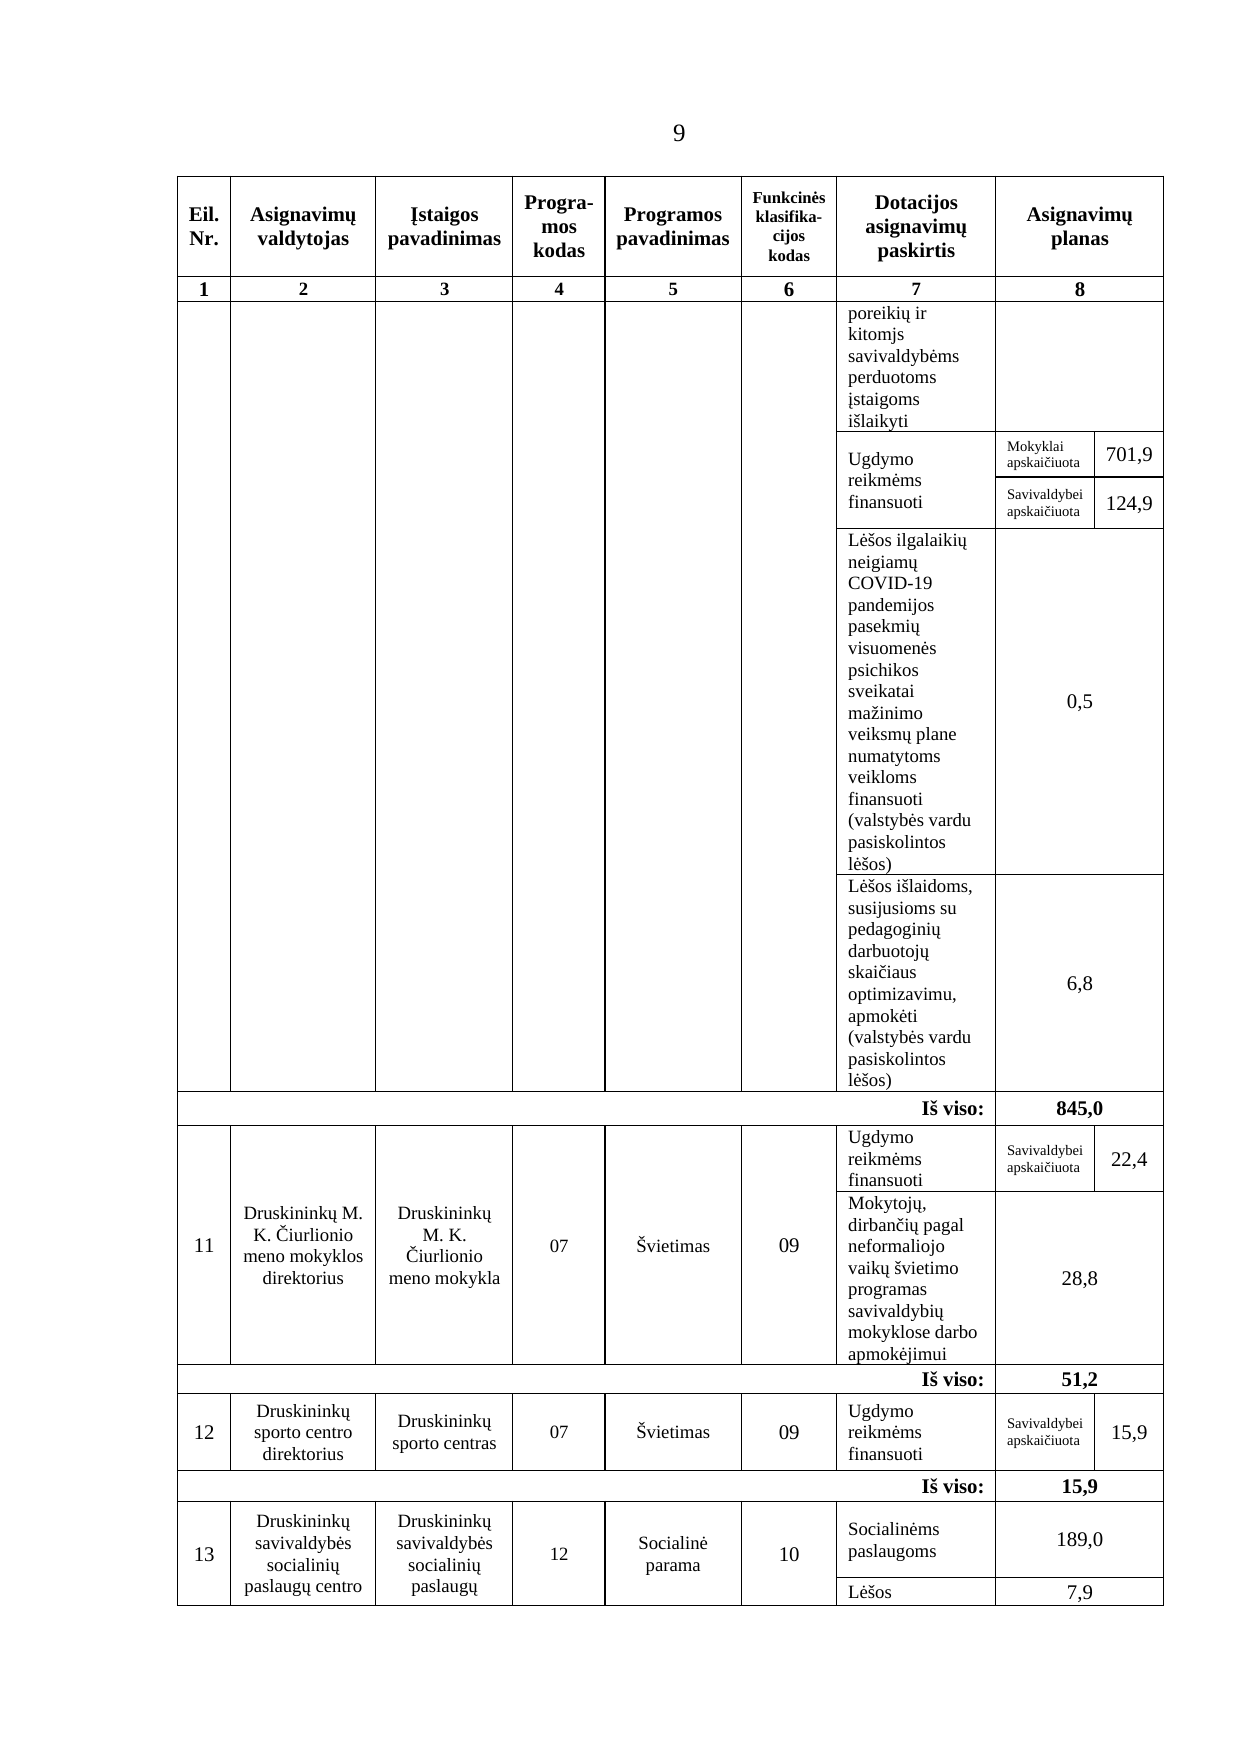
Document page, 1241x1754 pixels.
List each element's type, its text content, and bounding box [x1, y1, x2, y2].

table_cell 12 [513, 1502, 604, 1605]
table_cell Druskininkų savivaldybės socialinių paslaugų centro [231, 1502, 375, 1605]
table_cell [996, 302, 1163, 431]
table_cell poreikių ir kitomjs savivaldybėms perduotoms įstaigoms išlaikyti [837, 302, 995, 431]
table_cell [1164, 431, 1187, 476]
table_cell Druskininkų M. K. Čiurlionio meno mokyklos direktorius [231, 1126, 375, 1364]
table_header Asignavimų valdytojas [231, 177, 375, 276]
table_header Progra-mos kodas [513, 177, 604, 276]
table_cell Druskininkų sporto centras [376, 1394, 512, 1470]
table_cell Druskininkų sporto centro direktorius [231, 1394, 375, 1470]
table_header Programos pavadinimas [606, 177, 741, 276]
table_cell [1164, 1191, 1187, 1364]
table_cell Savivaldybei apskaičiuota [996, 478, 1094, 528]
table_cell Ugdymo reikmėms finansuoti [837, 1394, 995, 1470]
table_header Įstaigos pavadinimas [376, 177, 512, 276]
table_cell 22,4 [1095, 1126, 1163, 1191]
table_cell 8 [996, 277, 1163, 301]
table_cell [178, 302, 230, 1091]
table_header Funkcinės klasifika-cijos kodas [742, 177, 836, 276]
table_cell Švietimas [606, 1394, 741, 1470]
table_cell [1164, 1470, 1187, 1501]
table_cell [1164, 476, 1187, 528]
table_cell Iš viso: [178, 1365, 995, 1393]
table_cell Iš viso: [178, 1471, 995, 1501]
table_cell Ugdymo reikmėms finansuoti [837, 1126, 995, 1191]
table_cell 189,0 [996, 1502, 1163, 1577]
table_cell 15,9 [1095, 1394, 1163, 1470]
table_cell Socialinė parama [606, 1502, 741, 1605]
table_cell [742, 302, 836, 1091]
table_cell 07 [513, 1126, 604, 1364]
table_cell 51,2 [996, 1365, 1163, 1393]
table_cell 09 [742, 1126, 836, 1364]
table_cell [1164, 874, 1187, 1091]
table_cell 13 [178, 1502, 230, 1605]
table_cell [1164, 276, 1187, 301]
table_cell [376, 302, 512, 1091]
table_cell Mokyklai apskaičiuota [996, 432, 1094, 476]
table_cell [1164, 1552, 1187, 1577]
table_header Dotacijos asignavimų paskirtis [837, 177, 995, 276]
table_header Asignavimų planas [996, 177, 1163, 276]
table_cell [231, 302, 375, 1091]
table_cell [1164, 301, 1187, 431]
table_cell [513, 302, 604, 1091]
table_cell 12 [178, 1394, 230, 1470]
table_cell Ugdymo reikmėms finansuoti [837, 432, 995, 528]
table_cell Lėšos išlaidoms, susijusioms su pedagoginių darbuotojų skaičiaus optimizavimu, apmokėti (valstybės vardu pasiskolintos lėšos) [837, 875, 995, 1091]
table_cell Švietimas [606, 1126, 741, 1364]
table_cell 4 [513, 277, 604, 301]
table_cell 3 [376, 277, 512, 301]
table_cell Iš viso: [178, 1092, 995, 1125]
table_cell Savivaldybei apskaičiuota [996, 1126, 1094, 1191]
table_cell Savivaldybei apskaičiuota [996, 1394, 1094, 1470]
table_cell 7 [837, 277, 995, 301]
table_cell 1 [178, 277, 230, 301]
table_cell 7,9 [996, 1578, 1163, 1605]
table_cell 09 [742, 1394, 836, 1470]
table_cell 0,5 [996, 529, 1163, 874]
table_cell [1164, 1501, 1187, 1552]
table_cell [1164, 1125, 1187, 1191]
table_cell [1164, 1577, 1187, 1605]
table_cell 845,0 [996, 1092, 1163, 1125]
table_cell 11 [178, 1126, 230, 1364]
table_cell Socialinėms paslaugoms [837, 1502, 995, 1577]
table_header [1164, 176, 1187, 276]
table_cell [1164, 528, 1187, 874]
table_cell Mokytojų, dirbančių pagal neformaliojo vaikų švietimo programas savivaldybių mokyklose darbo apmokėjimui [837, 1192, 995, 1364]
table_cell 701,9 [1095, 432, 1163, 476]
table_cell 5 [606, 277, 741, 301]
table_cell [1164, 1393, 1187, 1470]
table_cell 124,9 [1095, 478, 1163, 528]
table_cell Lėšos [837, 1578, 995, 1605]
table_cell [1164, 1091, 1187, 1125]
table_cell 2 [231, 277, 375, 301]
table_cell 07 [513, 1394, 604, 1470]
table_cell 28,8 [996, 1192, 1163, 1364]
table_cell 10 [742, 1502, 836, 1605]
table_cell Lėšos ilgalaikių neigiamų COVID-19 pandemijos pasekmių visuomenės psichikos sveikatai mažinimo veiksmų plane numatytoms veikloms finansuoti (valstybės vardu pasiskolintos lėšos) [837, 529, 995, 874]
table_cell Druskininkų M. K. Čiurlionio meno mokykla [376, 1126, 512, 1364]
table_cell [1164, 1364, 1187, 1393]
table_cell Druskininkų savivaldybės socialinių paslaugų [376, 1502, 512, 1605]
table_cell 6,8 [996, 875, 1163, 1091]
table_cell 6 [742, 277, 836, 301]
table_cell 15,9 [996, 1471, 1163, 1501]
table_cell [606, 302, 741, 1091]
table_header Eil. Nr. [178, 177, 230, 276]
